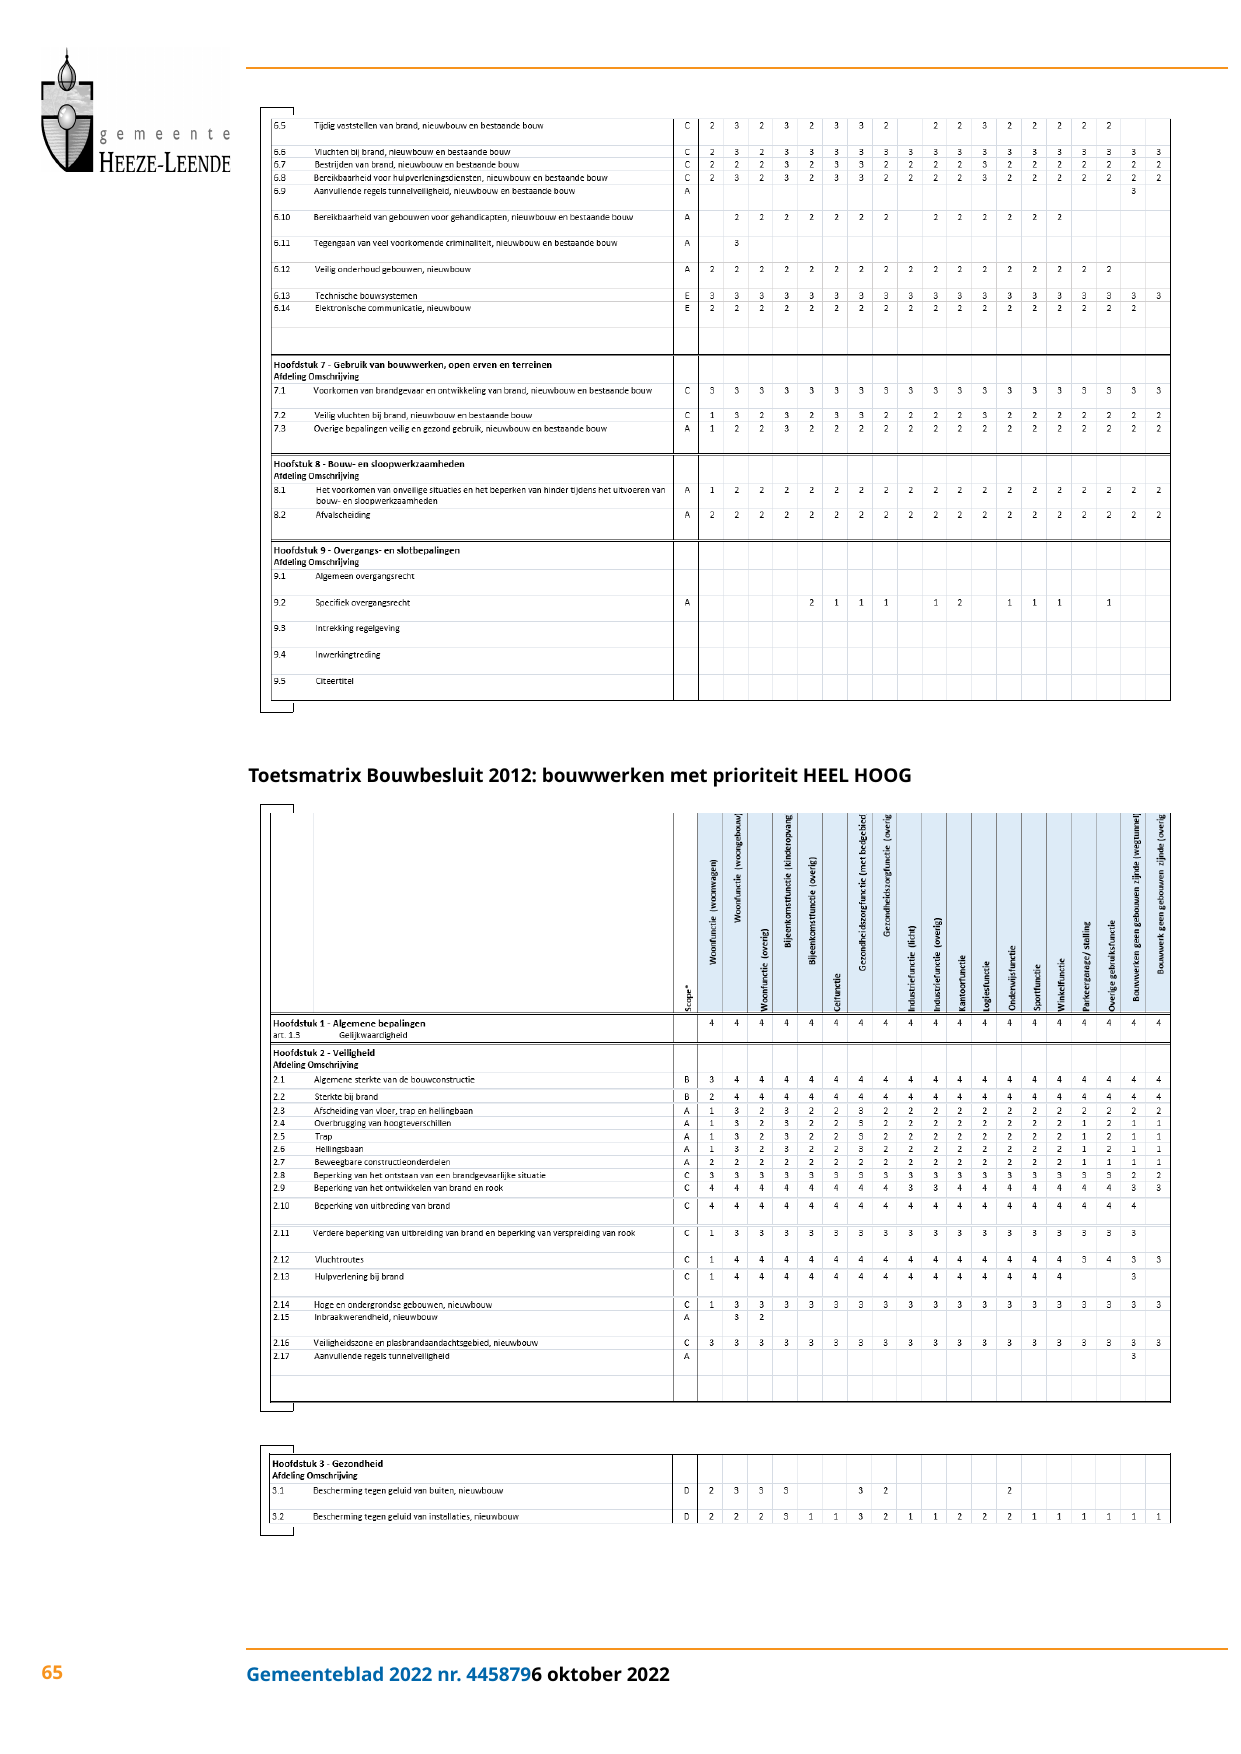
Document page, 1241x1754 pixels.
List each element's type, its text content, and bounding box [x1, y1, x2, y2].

text Toetsmatrix Bouwbesluit 2012: bouwwerken met prioriteit HEEL HOOG [248, 763, 1152, 788]
picture [41, 47, 231, 172]
picture [268, 813, 1173, 1403]
picture [268, 1453, 1173, 1527]
picture [268, 115, 1173, 703]
